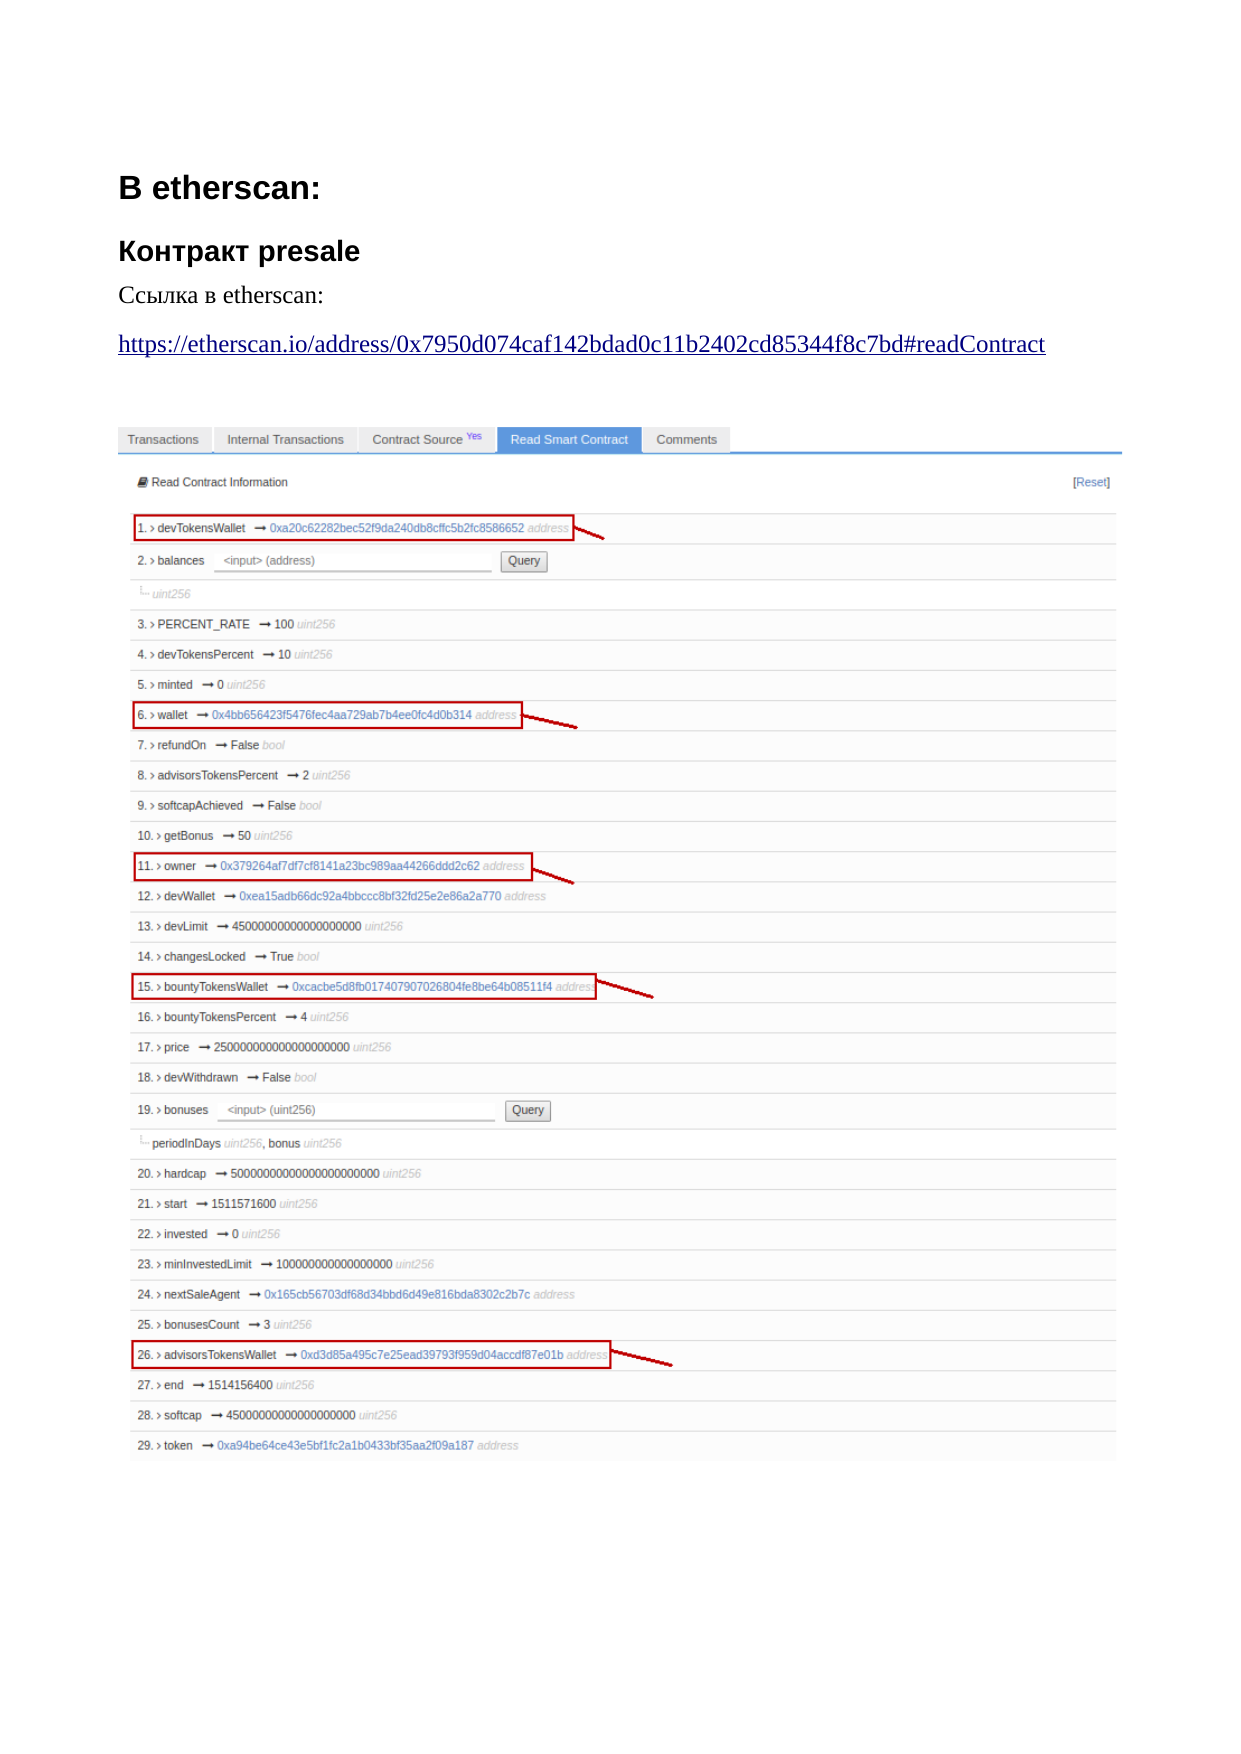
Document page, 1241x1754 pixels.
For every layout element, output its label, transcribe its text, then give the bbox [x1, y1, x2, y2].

picture [118, 426, 1123, 1462]
text Ссылка в etherscan: [118, 280, 1122, 308]
text https://etherscan.io/address/0x7950d074caf142bdad0c11b2402cd85344f8c7bd#readContract [118, 329, 1122, 357]
subtitle В etherscan: [118, 168, 1122, 206]
subtitle Контракт presale [118, 233, 1122, 267]
